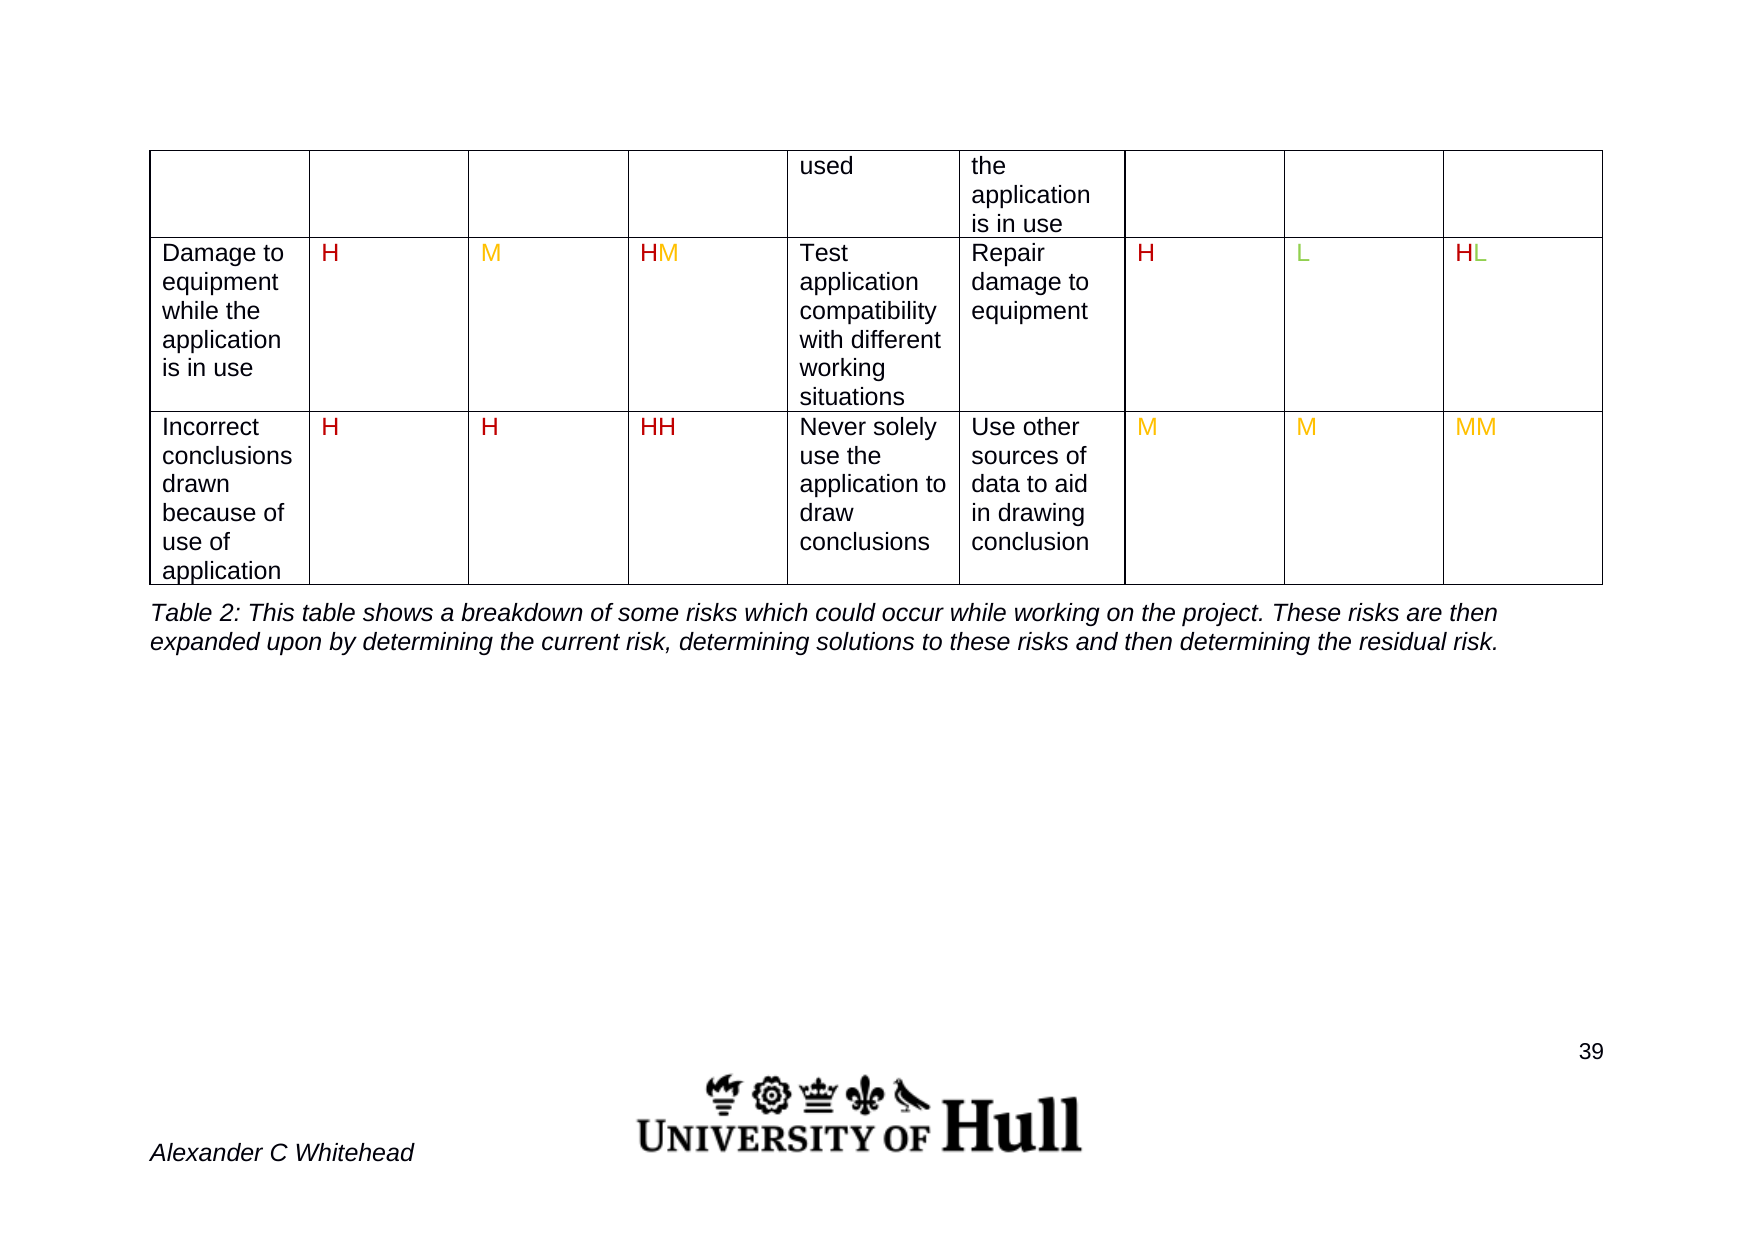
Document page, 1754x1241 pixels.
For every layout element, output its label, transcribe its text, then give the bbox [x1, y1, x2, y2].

table_cell M [1285, 412, 1443, 584]
table_cell L [1285, 238, 1443, 411]
table_cell M [469, 238, 628, 411]
table_cell H [469, 412, 628, 584]
table_cell [469, 151, 628, 237]
table_cell M [1126, 412, 1284, 584]
table_cell HL [1444, 238, 1602, 411]
table_cell [1126, 151, 1284, 237]
table_cell used [788, 151, 959, 237]
table_cell HH [629, 412, 787, 584]
table_cell Incorrect conclusions drawn because of use of application [151, 412, 309, 584]
table_cell [310, 151, 468, 237]
picture [630, 1064, 1091, 1162]
table_cell H [310, 412, 468, 584]
table_cell [1444, 151, 1602, 237]
table_cell H [310, 238, 468, 411]
table_cell Never solely use the application to draw conclusions [788, 412, 959, 584]
table_cell Use other sources of data to aid in drawing conclusion [960, 412, 1124, 584]
table_cell [1285, 151, 1443, 237]
table_cell [629, 151, 787, 237]
table_cell HM [629, 238, 787, 411]
table_cell MM [1444, 412, 1602, 584]
table_cell Damage to equipment while the application is in use [151, 238, 309, 411]
table_cell Test application compatibility with different working situations [788, 238, 959, 411]
table_cell H [1126, 238, 1284, 411]
table_cell the application is in use [960, 151, 1124, 237]
table_cell Repair damage to equipment [960, 238, 1124, 411]
text Table 2: This table shows a breakdown of some risks which could occur while working on the project. These risks are then expanded upon by determining the current risk, determining solutions to these risks and then determining the residual risk. [150, 598, 1604, 655]
table_cell [151, 151, 309, 237]
